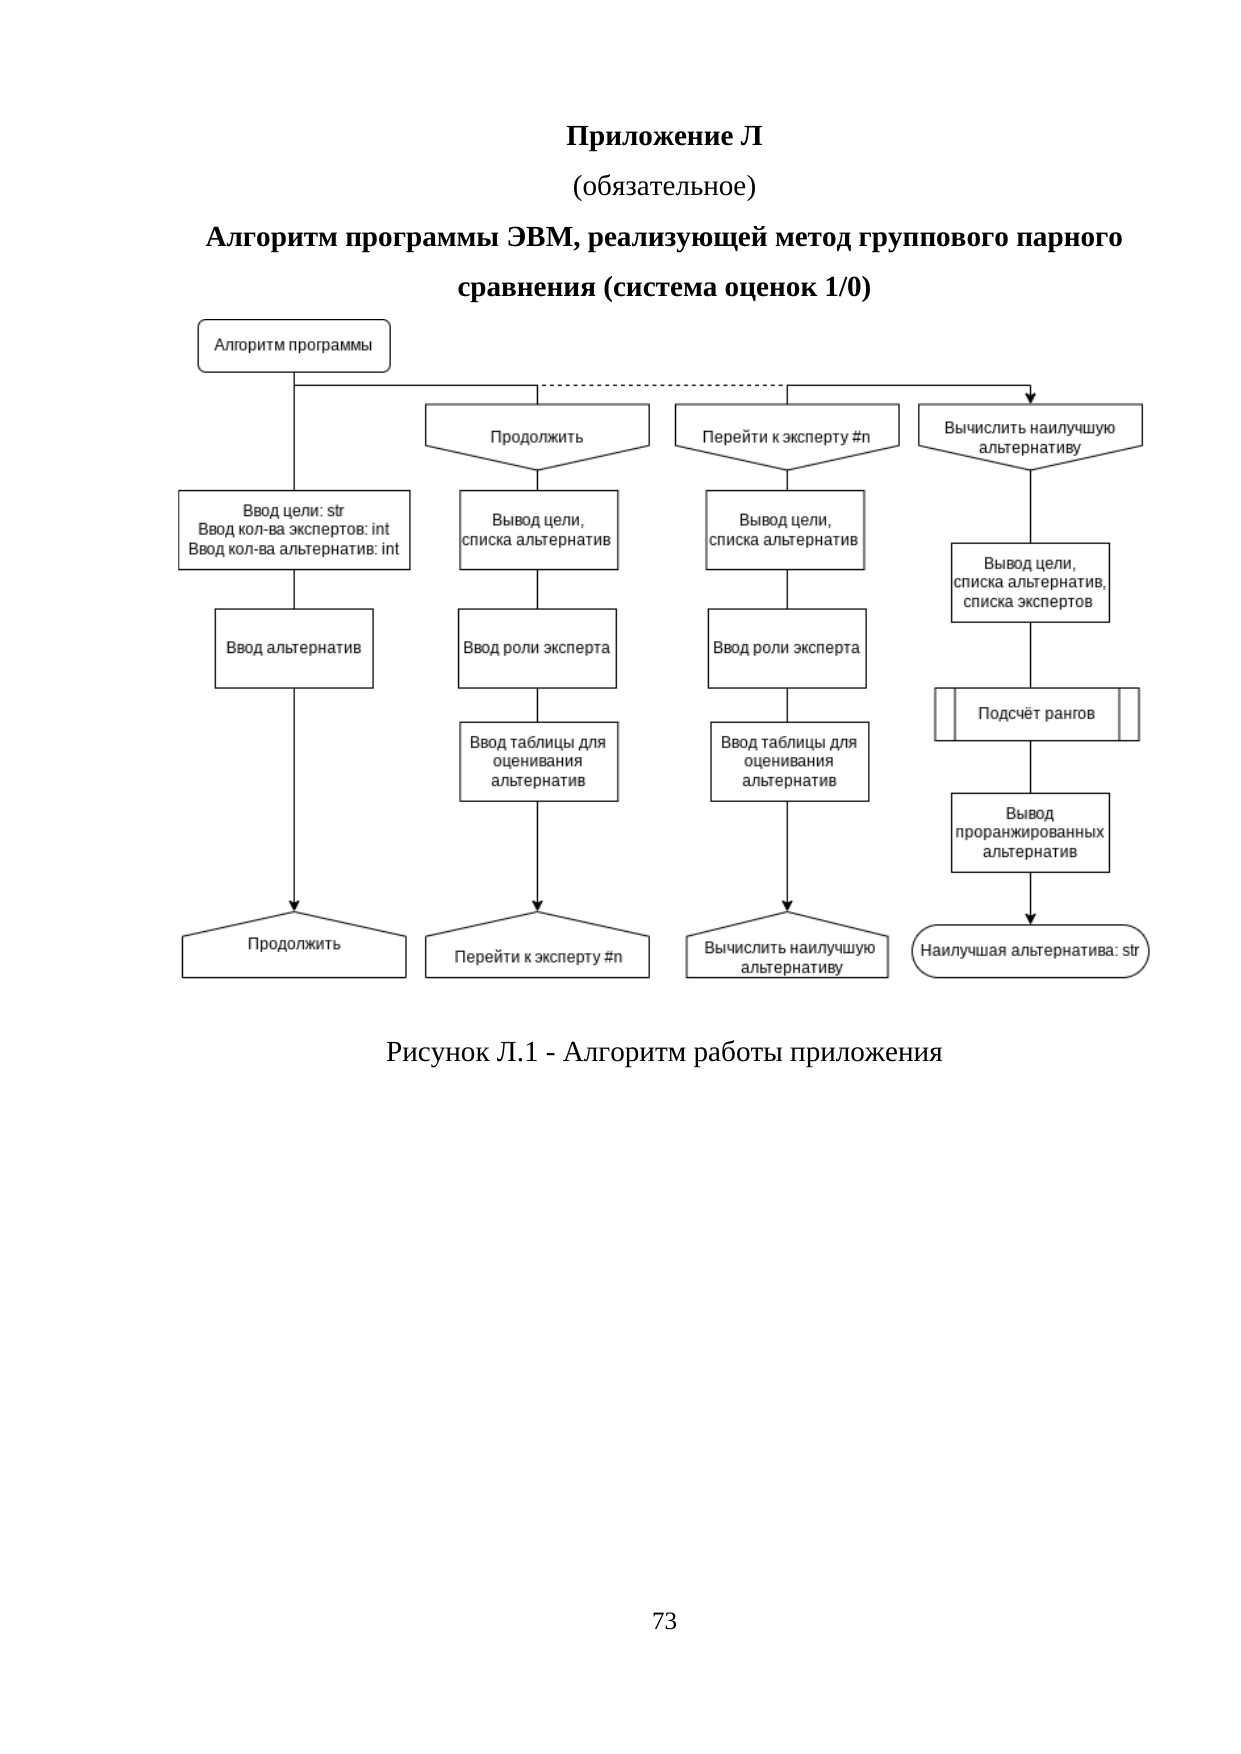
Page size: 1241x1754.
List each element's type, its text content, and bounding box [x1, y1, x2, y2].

subtitle Приложение Л [177, 118, 1152, 152]
subtitle (обязательное) [177, 168, 1152, 202]
picture [178, 319, 1151, 985]
subtitle Алгоритм программы ЭВМ, реализующей метод группового парного сравнения (система оценок 1/0) [177, 219, 1152, 303]
text Рисунок Л.1 - Алгоритм работы приложения [177, 1034, 1152, 1068]
